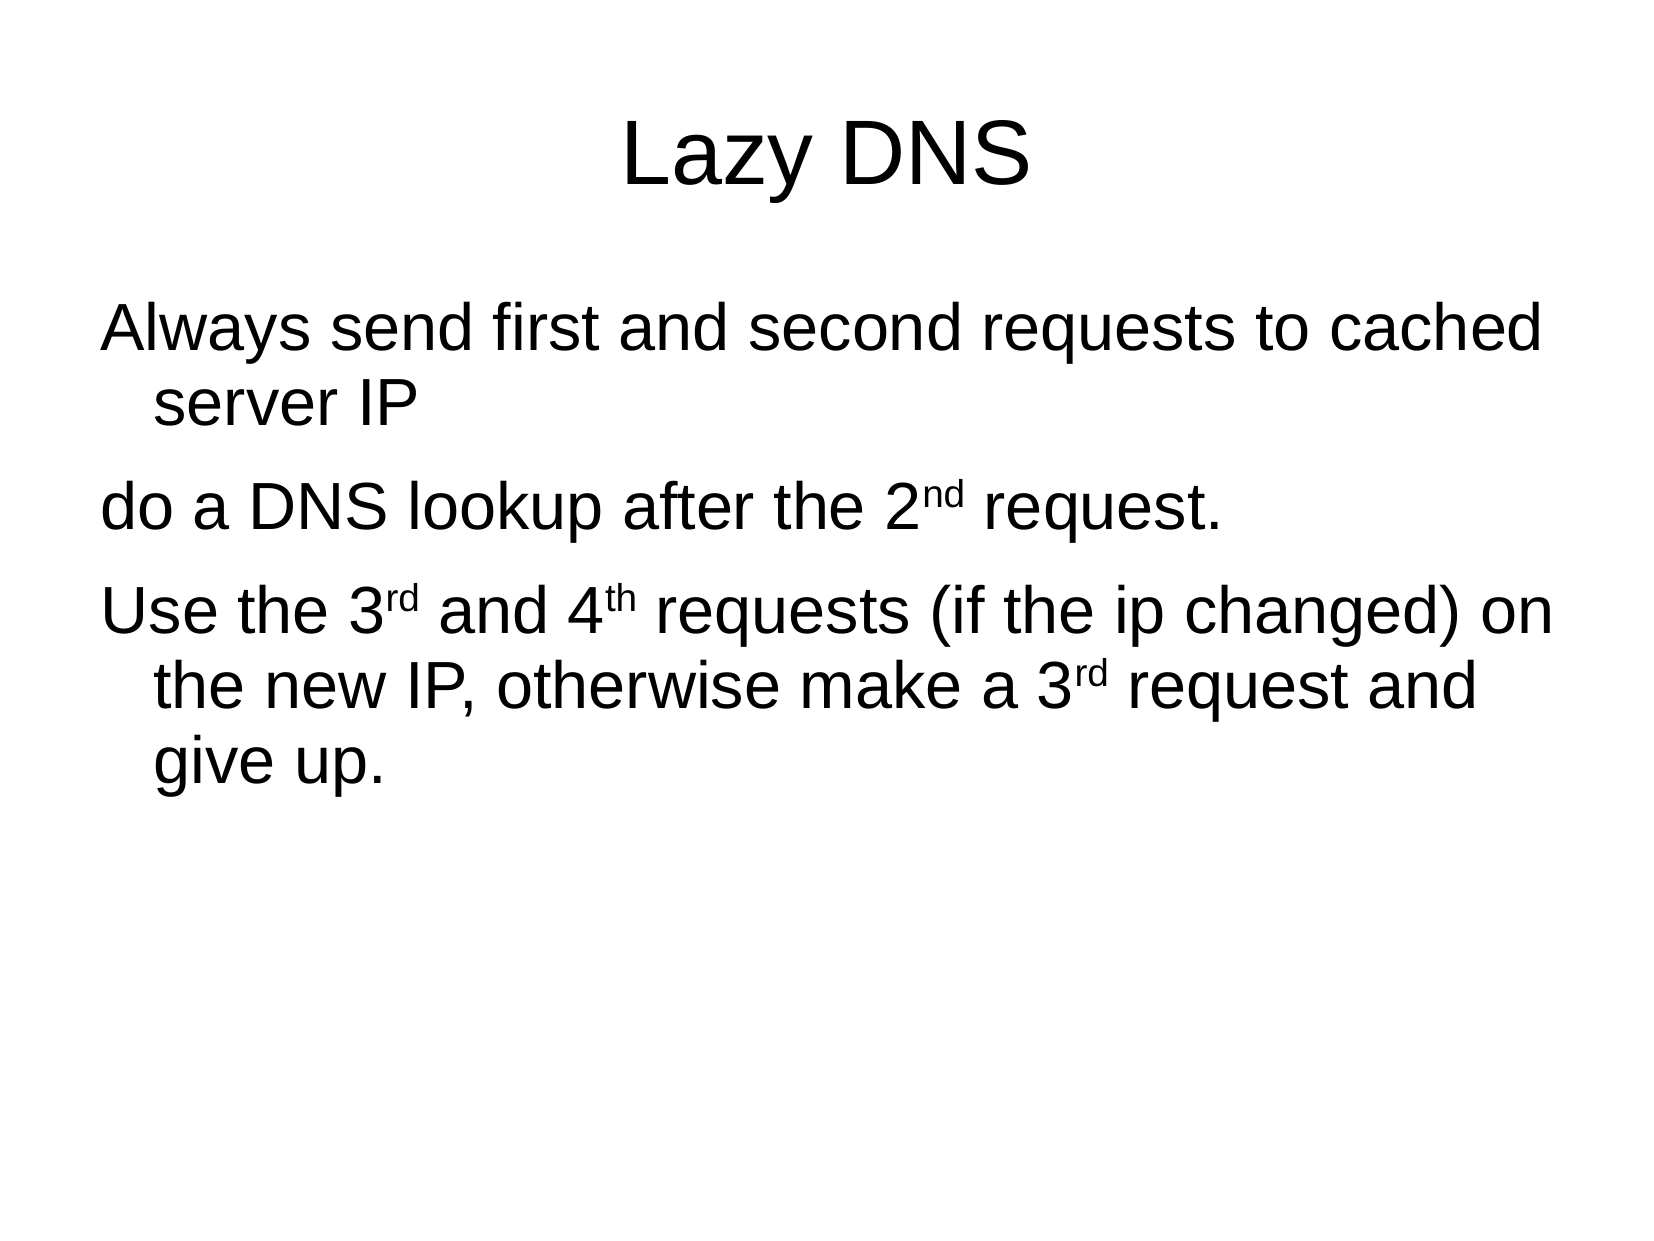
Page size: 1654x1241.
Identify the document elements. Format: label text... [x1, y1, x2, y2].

title Lazy DNS [82, 56, 1571, 250]
list Always send first and second requests to cached server IP do a DNS lookup after the 2nd request. Use the 3rd and 4th requests (if the ip changed) on the new IP, otherwise make a 3rd request and give up. [82, 290, 1571, 1094]
